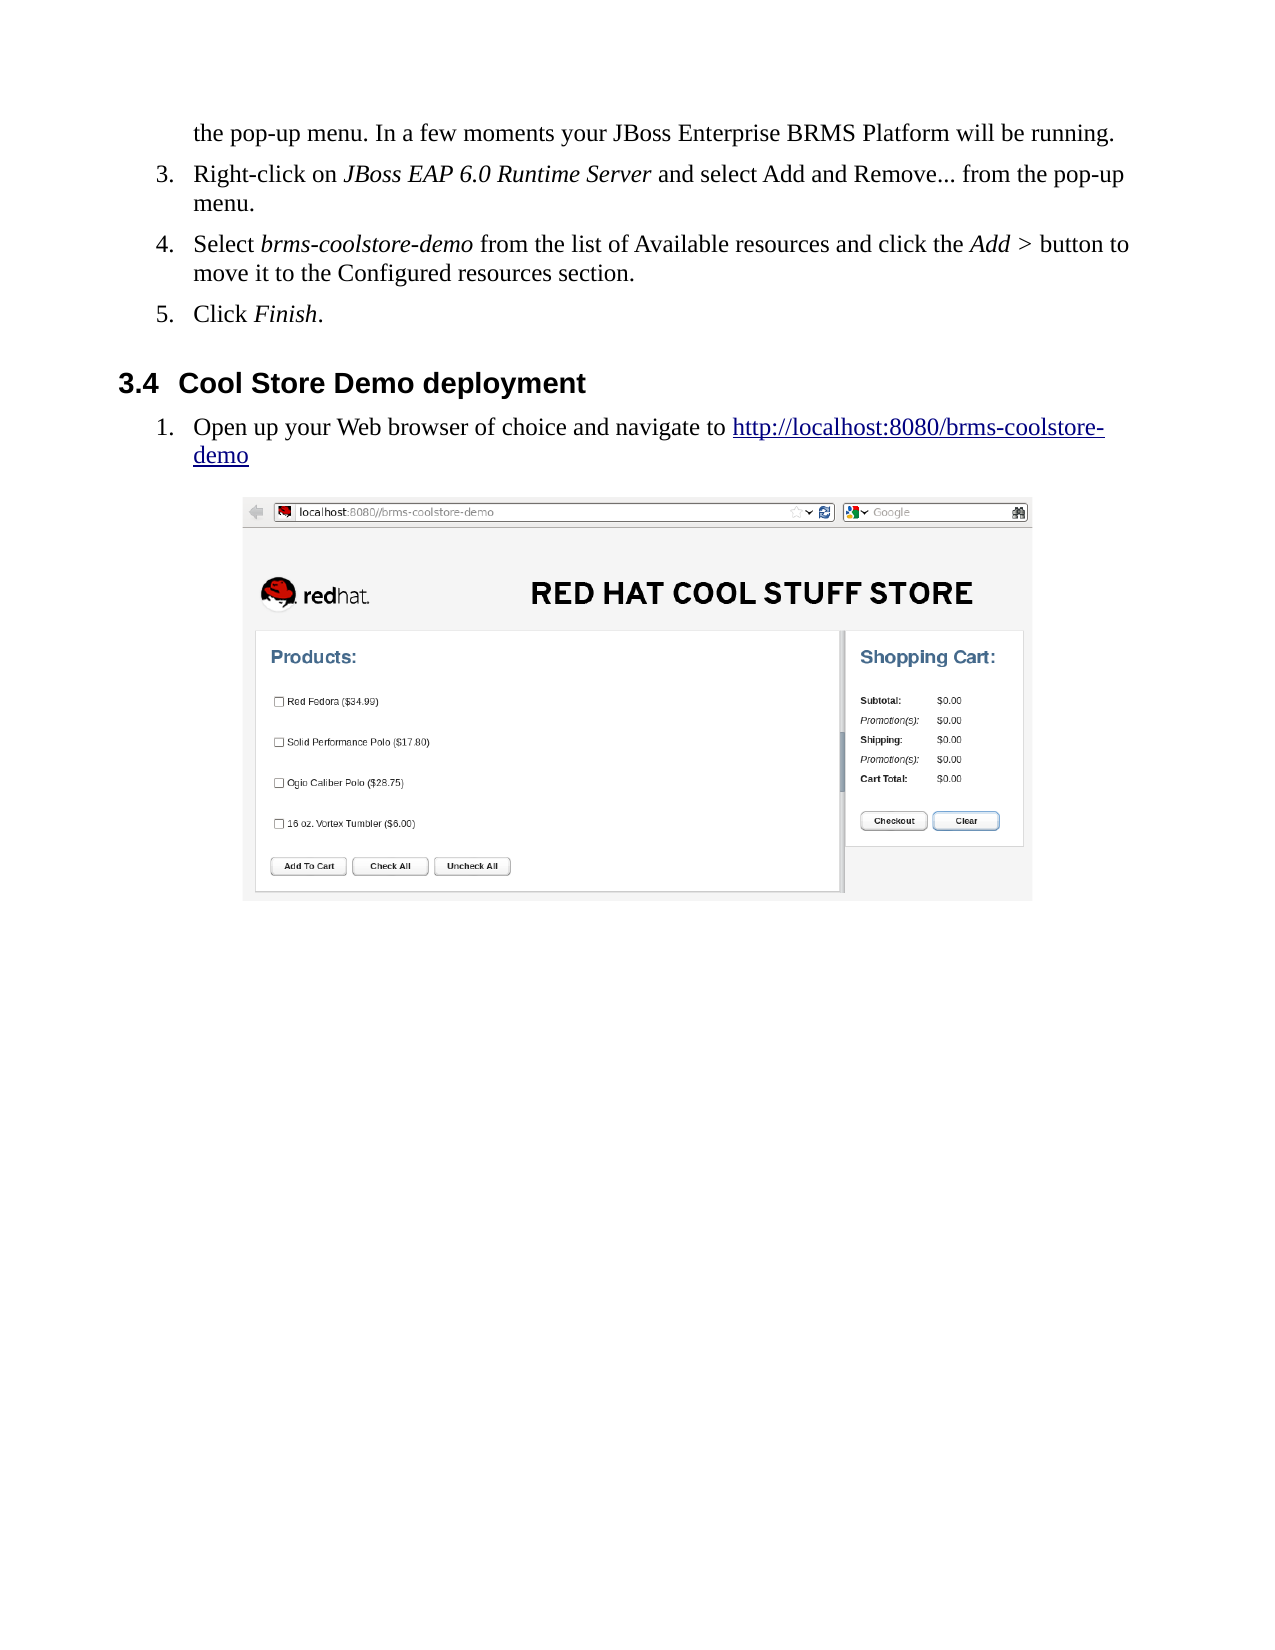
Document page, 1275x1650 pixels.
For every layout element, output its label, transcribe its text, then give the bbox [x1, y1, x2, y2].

list the pop-up menu. In a few moments your JBoss Enterprise BRMS Platform will be running. [156, 118, 1157, 147]
list Select brms-coolstore-demo from the list of Available resources and click the Add > button to move it to the Configured resources section. [156, 229, 1157, 287]
list Right-click on JBoss EAP 6.0 Runtime Server and select Add and Remove... from the pop-up menu. [156, 159, 1157, 217]
list Open up your Web browser of choice and navigate to http://localhost:8080/brms-coolstore-demo [156, 412, 1157, 469]
picture [242, 497, 1033, 901]
subtitle Cool Store Demo deployment [118, 366, 1157, 399]
list Click Finish. [156, 299, 1157, 328]
